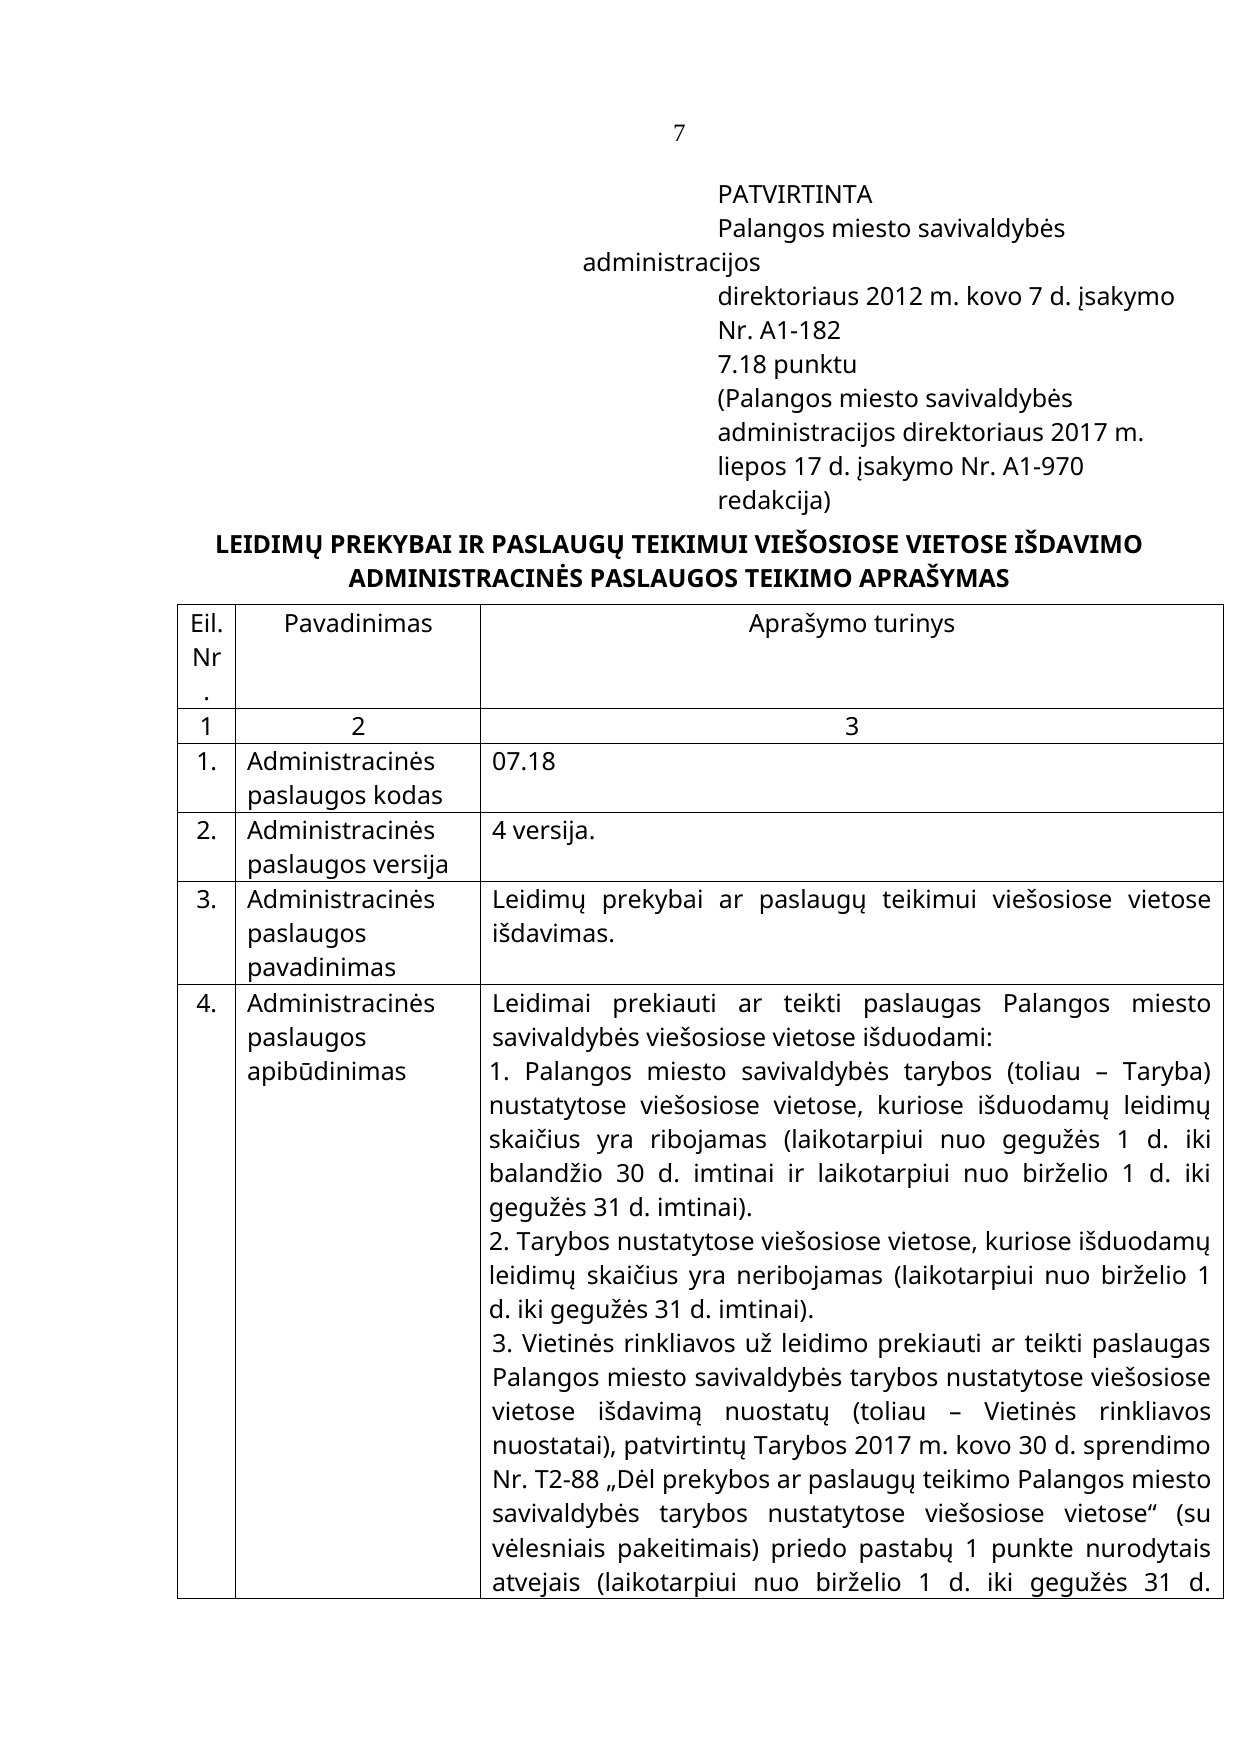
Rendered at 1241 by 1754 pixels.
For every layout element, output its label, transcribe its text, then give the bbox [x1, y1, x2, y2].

table_cell 4. [178, 985, 235, 1598]
text 7.18 punktu [582, 347, 1181, 381]
table_header Eil. Nr. [178, 605, 235, 707]
table_cell 07.18 [481, 744, 1223, 812]
table_cell Leidimų prekybai ar paslaugų teikimui viešosiose vietose išdavimas. [481, 882, 1223, 984]
table_cell 1 [178, 709, 235, 743]
text Leidimų prekybai ir paslaugų teikimui viešosiose vietose išdavimO ADMINISTRACINĖS PASLAUGOS TEIKIMO APRAŠYMAS [177, 527, 1181, 595]
table_cell 1. [178, 744, 235, 812]
text Nr. A1-182 [582, 313, 1181, 347]
table_cell 3 [481, 709, 1223, 743]
table_header Pavadinimas [236, 605, 480, 707]
text (Palangos miesto savivaldybės administracijos direktoriaus 2017 m. liepos 17 d. įsakymo Nr. A1-970 redakcija) [717, 381, 1181, 517]
table_header Aprašymo turinys [481, 605, 1223, 707]
text PATVIRTINTA [582, 176, 1181, 210]
table_cell Administracinės paslaugos apibūdinimas [236, 985, 480, 1598]
table_cell 4 versija. [481, 813, 1223, 881]
table_cell Administracinės paslaugos kodas [236, 744, 480, 812]
table_cell Administracinės paslaugos pavadinimas [236, 882, 480, 984]
table_cell 2 [236, 709, 480, 743]
table_cell Leidimai prekiauti ar teikti paslaugas Palangos miesto savivaldybės viešosiose vietose išduodami: 1. Palangos miesto savivaldybės tarybos (toliau – Taryba) nustatytose viešosiose vietose, kuriose išduodamų leidimų skaičius yra ribojamas (laikotarpiui nuo gegužės 1 d. iki balandžio 30 d. imtinai ir laikotarpiui nuo birželio 1 d. iki gegužės 31 d. imtinai). 2. Tarybos nustatytose viešosiose vietose, kuriose išduodamų leidimų skaičius yra neribojamas (laikotarpiui nuo birželio 1 d. iki gegužės 31 d. imtinai). 3. Vietinės rinkliavos už leidimo prekiauti ar teikti paslaugas Palangos miesto savivaldybės tarybos nustatytose viešosiose vietose išdavimą nuostatų (toliau – Vietinės rinkliavos nuostatai), patvirtintų Tarybos 2017 m. kovo 30 d. sprendimo Nr. T2-88 „Dėl prekybos ar paslaugų teikimo Palangos miesto savivaldybės tarybos nustatytose viešosiose vietose“ (su vėlesniais pakeitimais) priedo pastabų 1 punkte nurodytais atvejais (laikotarpiui nuo birželio 1 d. iki gegužės 31 d. [481, 985, 1223, 1598]
table_cell 3. [178, 882, 235, 984]
text Palangos miesto savivaldybės administracijos [582, 210, 1181, 278]
table_cell Administracinės paslaugos versija [236, 813, 480, 881]
text direktoriaus 2012 m. kovo 7 d. įsakymo [582, 278, 1181, 313]
table_cell 2. [178, 813, 235, 881]
